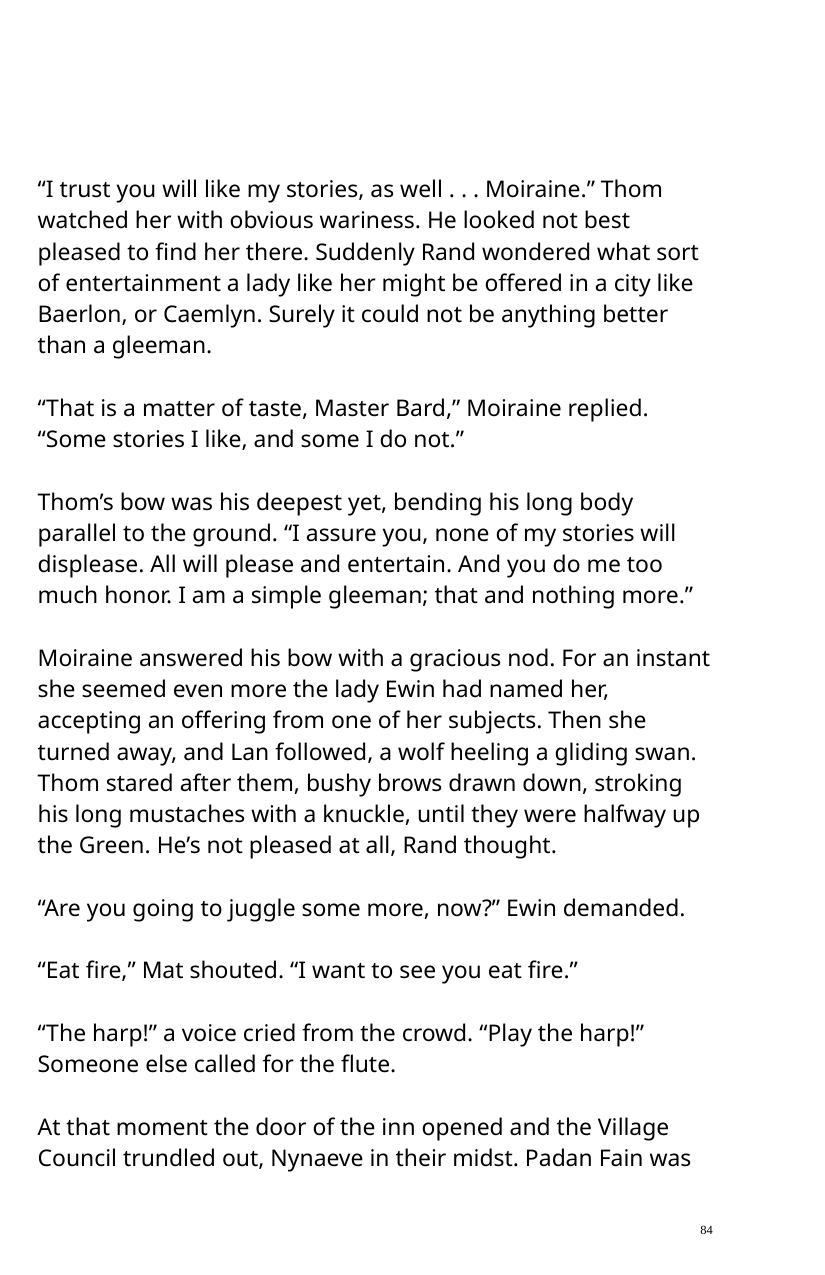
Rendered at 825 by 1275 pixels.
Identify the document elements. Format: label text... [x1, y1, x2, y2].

text “That is a matter of taste, Master Bard,” Moiraine replied. “Some stories I like, and some I do not.” [37, 392, 712, 454]
text Moiraine answered his bow with a gracious nod. For an instant she seemed even more the lady Ewin had named her, accepting an offering from one of her subjects. Then she turned away, and Lan followed, a wolf heeling a gliding swan. Thom stared after them, bushy brows drawn down, stroking his long mustaches with a knuckle, until they were halfway up the Green. He’s not pleased at all, Rand thought. [37, 642, 712, 861]
text “I trust you will like my stories, as well . . . Moiraine.” Thom watched her with obvious wariness. He looked not best pleased to find her there. Suddenly Rand wondered what sort of entertainment a lady like her might be offered in a city like Baerlon, or Caemlyn. Surely it could not be anything better than a gleeman. [37, 173, 712, 361]
text At that moment the door of the inn opened and the Village Council trundled out, Nynaeve in their midst. Padan Fain was [37, 1111, 712, 1173]
text “The harp!” a voice cried from the crowd. “Play the harp!” Someone else called for the flute. [37, 1017, 712, 1079]
text “Are you going to juggle some more, now?” Ewin demanded. [37, 892, 712, 923]
text Thom’s bow was his deepest yet, bending his long body parallel to the ground. “I assure you, none of my stories will displease. All will please and entertain. And you do me too much honor. I am a simple gleeman; that and nothing more.” [37, 486, 712, 611]
text “Eat fire,” Mat shouted. “I want to see you eat fire.” [37, 954, 712, 986]
